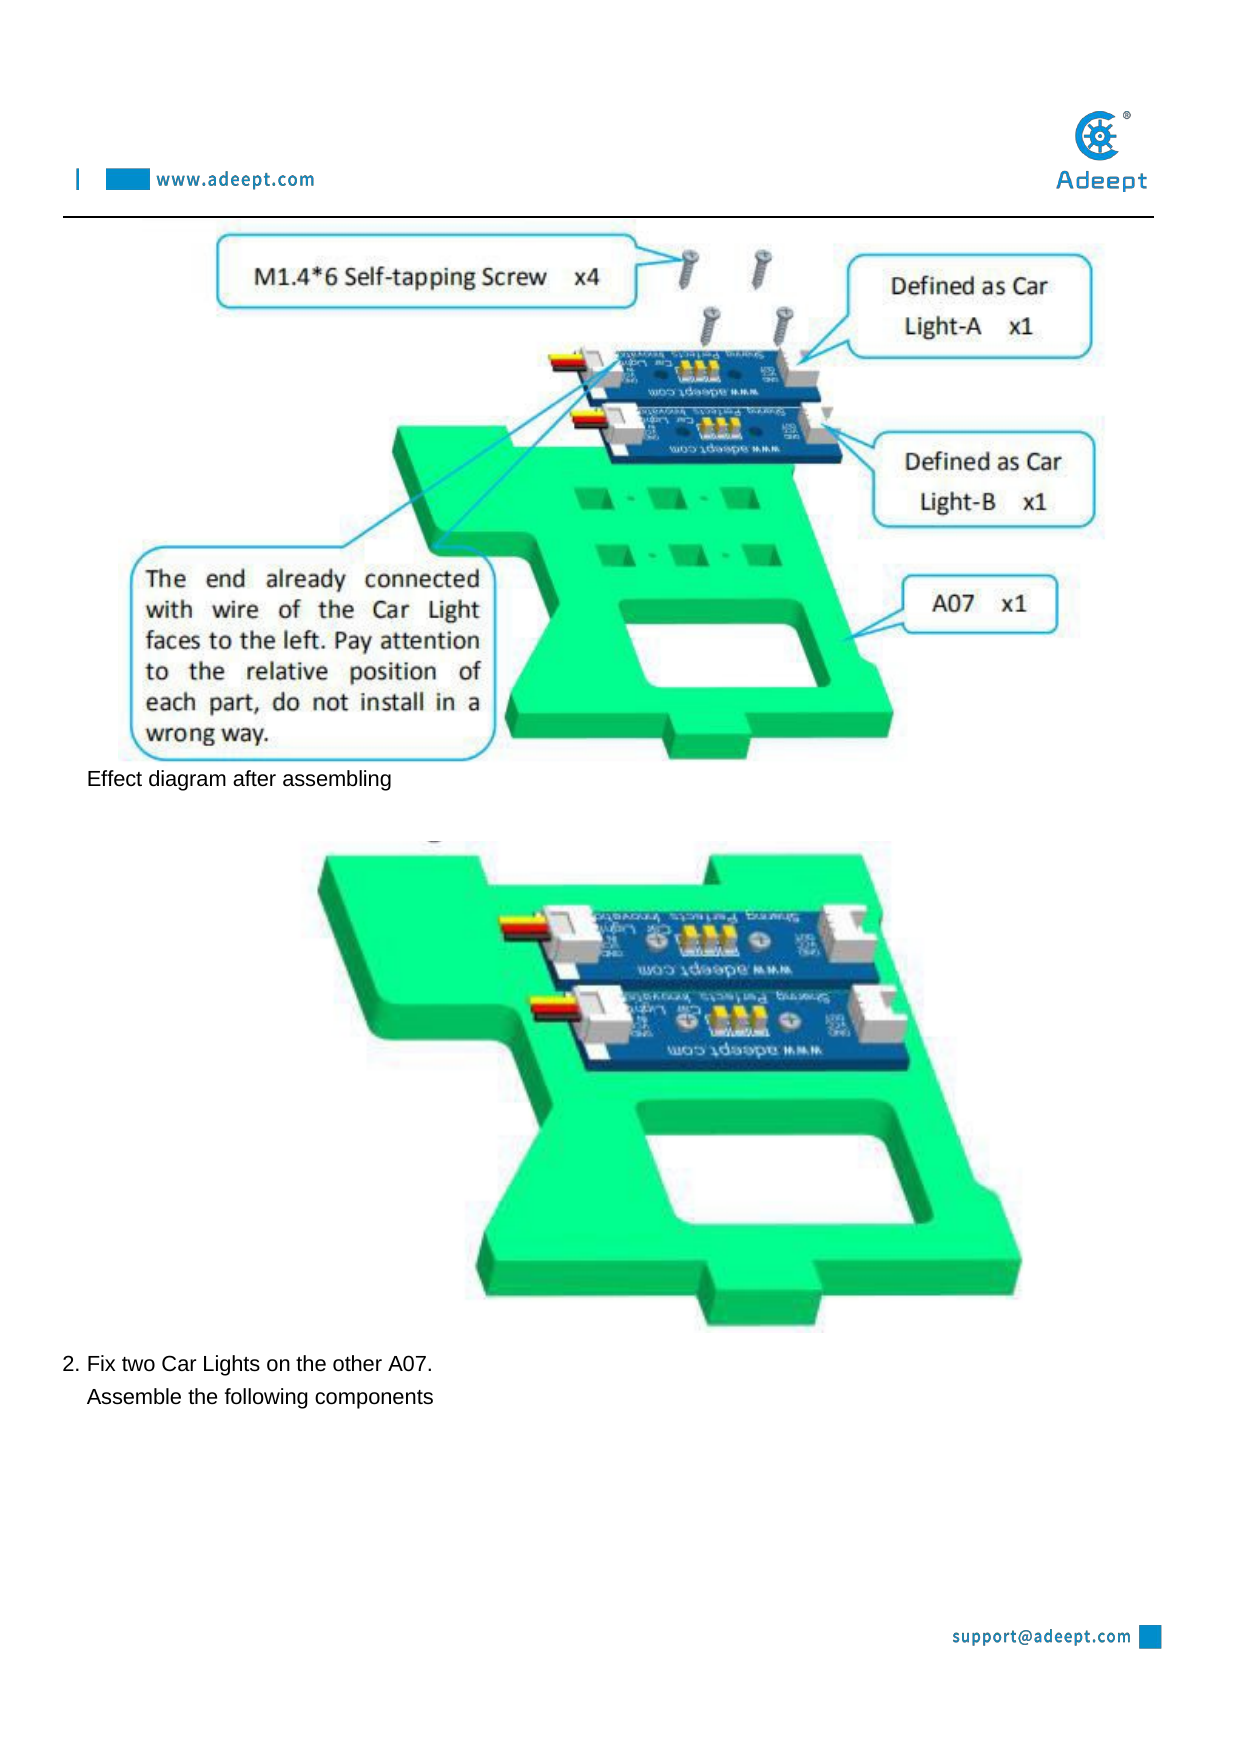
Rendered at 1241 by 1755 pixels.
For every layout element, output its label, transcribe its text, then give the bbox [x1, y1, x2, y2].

picture [947, 1625, 1139, 1649]
picture [138, 841, 1123, 1333]
picture [75, 167, 343, 191]
list Fix two Car Lights on the other A07. Assemble the following components [62, 1351, 464, 1409]
text Effect diagram after assembling [87, 766, 1178, 791]
picture [118, 219, 1122, 766]
picture [1056, 111, 1147, 192]
